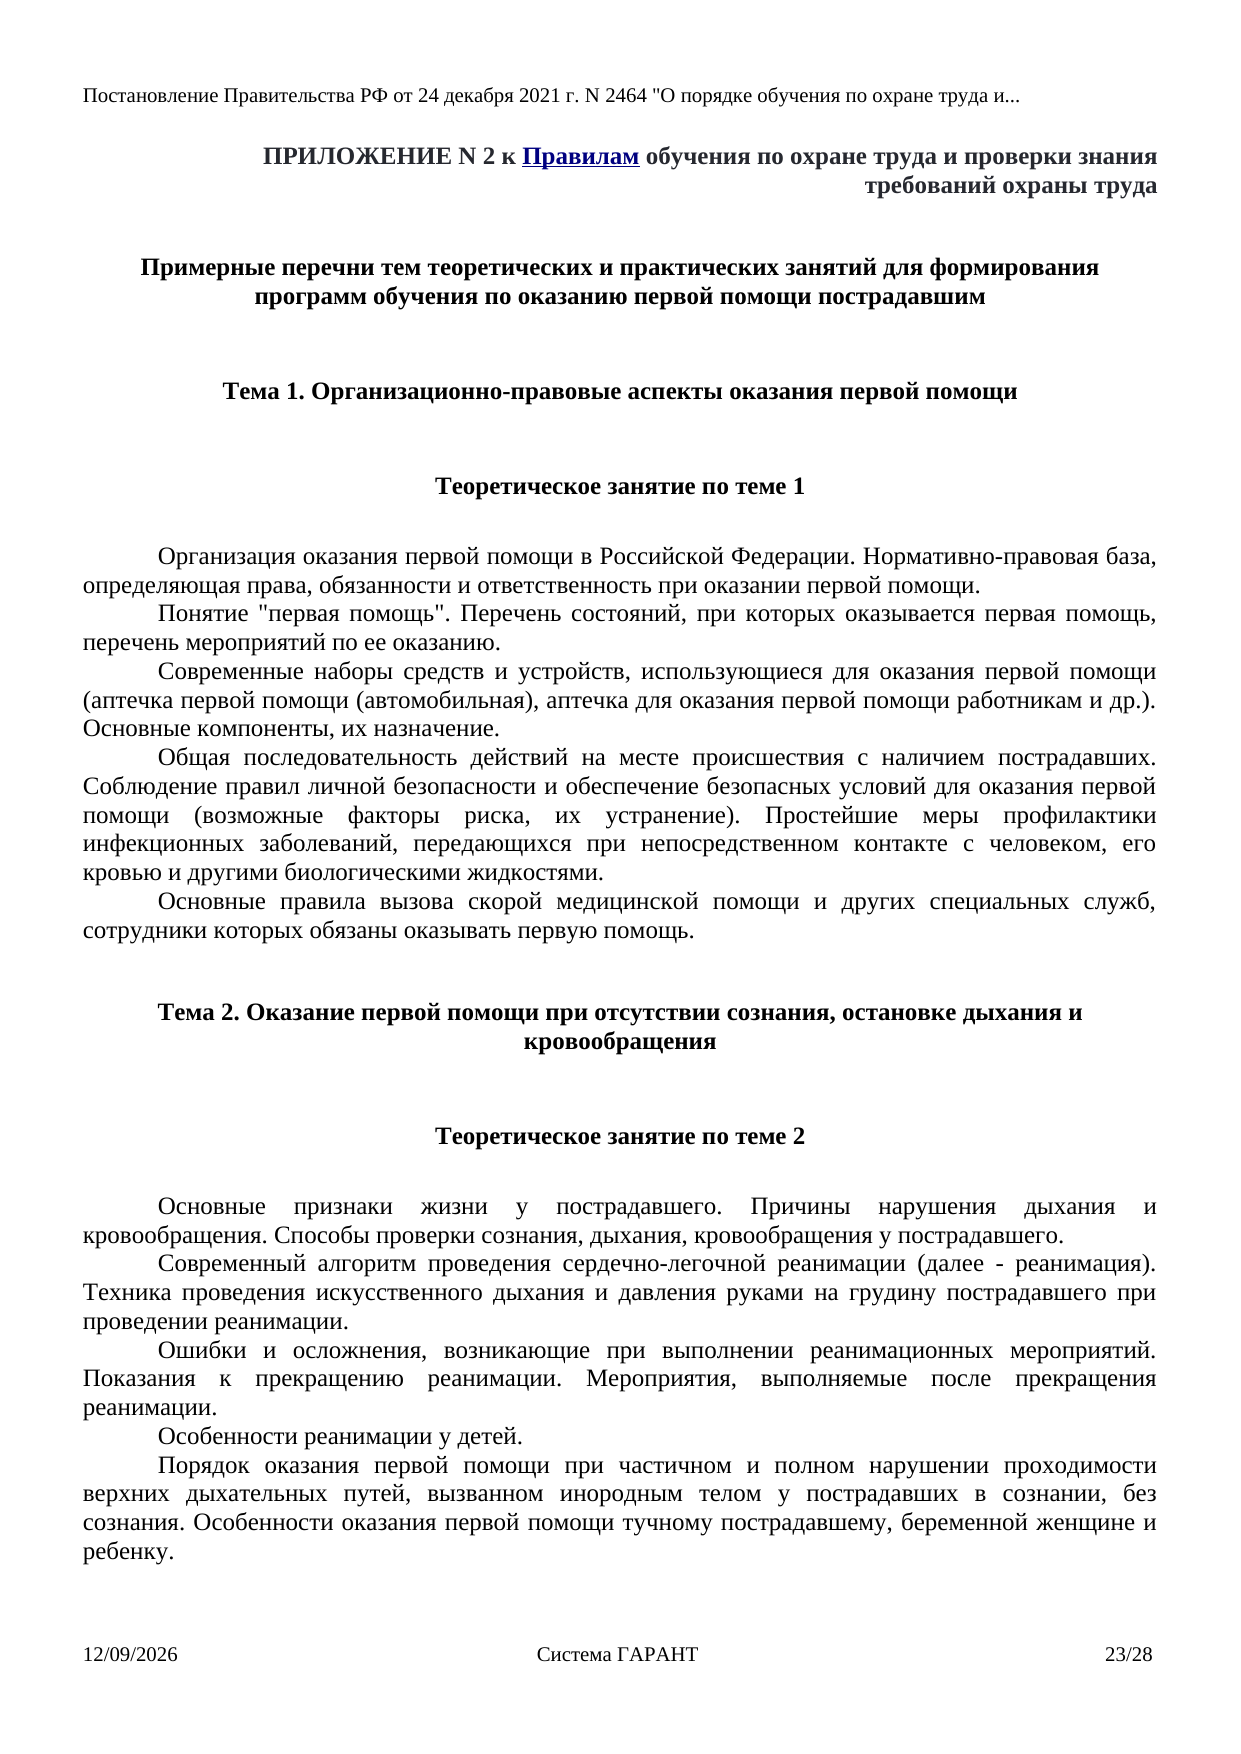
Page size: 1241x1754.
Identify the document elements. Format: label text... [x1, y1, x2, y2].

subtitle Тема 1. Организационно-правовые аспекты оказания первой помощи [83, 376, 1157, 405]
subtitle Примерные перечни тем теоретических и практических занятий для формирования программ обучения по оказанию первой помощи пострадавшим [83, 252, 1157, 310]
text Ошибки и осложнения, возникающие при выполнении реанимационных мероприятий. Показания к прекращению реанимации. Мероприятия, выполняемые после прекращения реанимации. [83, 1335, 1157, 1421]
text Современные наборы средств и устройств, использующиеся для оказания первой помощи (аптечка первой помощи (автомобильная), аптечка для оказания первой помощи работникам и др.). Основные компоненты, их назначение. [83, 656, 1157, 742]
subtitle Тема 2. Оказание первой помощи при отсутствии сознания, остановке дыхания и кровообращения [83, 997, 1157, 1055]
text Основные признаки жизни у пострадавшего. Причины нарушения дыхания и кровообращения. Способы проверки сознания, дыхания, кровообращения у пострадавшего. [83, 1191, 1157, 1248]
text Порядок оказания первой помощи при частичном и полном нарушении проходимости верхних дыхательных путей, вызванном инородным телом у пострадавших в сознании, без сознания. Особенности оказания первой помощи тучному пострадавшему, беременной женщине и ребенку. [83, 1450, 1157, 1565]
text Основные правила вызова скорой медицинской помощи и других специальных служб, сотрудники которых обязаны оказывать первую помощь. [83, 886, 1157, 943]
subtitle Теоретическое занятие по теме 2 [83, 1121, 1157, 1150]
text Особенности реанимации у детей. [83, 1421, 1157, 1450]
text Современный алгоритм проведения сердечно-легочной реанимации (далее - реанимация). Техника проведения искусственного дыхания и давления руками на грудину пострадавшего при проведении реанимации. [83, 1248, 1157, 1335]
text Организация оказания первой помощи в Российской Федерации. Нормативно-правовая база, определяющая права, обязанности и ответственность при оказании первой помощи. [83, 541, 1157, 598]
text ПРИЛОЖЕНИЕ N 2 к Правилам обучения по охране труда и проверки знания требований охраны труда [83, 141, 1157, 198]
subtitle Теоретическое занятие по теме 1 [83, 471, 1157, 500]
text Общая последовательность действий на месте происшествия с наличием пострадавших. Соблюдение правил личной безопасности и обеспечение безопасных условий для оказания первой помощи (возможные факторы риска, их устранение). Простейшие меры профилактики инфекционных заболеваний, передающихся при непосредственном контакте с человеком, его кровью и другими биологическими жидкостями. [83, 742, 1157, 886]
text Понятие "первая помощь". Перечень состояний, при которых оказывается первая помощь, перечень мероприятий по ее оказанию. [83, 598, 1157, 656]
